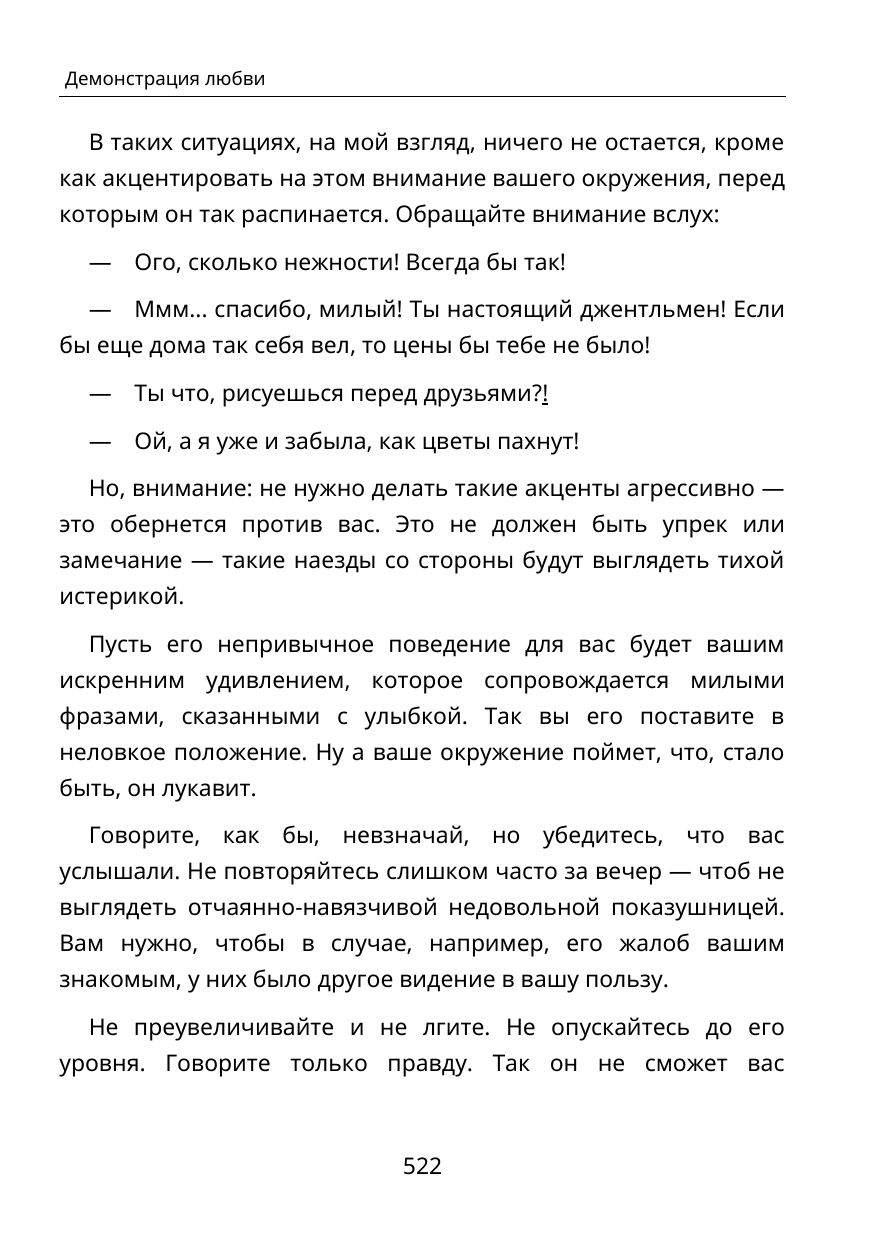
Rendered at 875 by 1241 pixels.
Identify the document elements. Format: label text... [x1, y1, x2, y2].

text Говорите, как бы, невзначай, но убедитесь, что вас услышали. Не повторяйтесь слишком часто за вечер — чтоб не выглядеть отчаянно-навязчивой недовольной показушницей. Вам нужно, чтобы в случае, например, его жалоб вашим знакомым, у них было другое видение в вашу пользу. [59, 819, 786, 994]
list Ммм... спасибо, милый! Ты настоящий джентльмен! Если бы еще дома так себя вел, то цены бы тебе не было! [59, 293, 786, 361]
text В таких ситуациях, на мой взгляд, ничего не остается, кроме как акцентировать на этом внимание вашего окружения, перед которым он так распинается. Обращайте внимание вслух: [59, 126, 786, 229]
list Ты что, рисуешься перед друзьями?! [59, 377, 786, 408]
list Ой, а я уже и забыла, как цветы пахнут! [59, 425, 786, 456]
text Пусть его непривычное поведение для вас будет вашим искренним удивлением, которое сопровождается милыми фразами, сказанными с улыбкой. Так вы его поставите в неловкое положение. Ну а ваше окружение поймет, что, стало быть, он лукавит. [59, 628, 786, 803]
list Ого, сколько нежности! Всегда бы так! [59, 246, 786, 277]
text Но, внимание: не нужно делать такие акценты агрессивно — это обернется против вас. Это не должен быть упрек или замечание — такие наезды со стороны будут выглядеть тихой истерикой. [59, 472, 786, 611]
text Не преувеличивайте и не лгите. Не опускайтесь до его уровня. Говорите только правду. Так он не сможет вас [59, 1011, 786, 1078]
